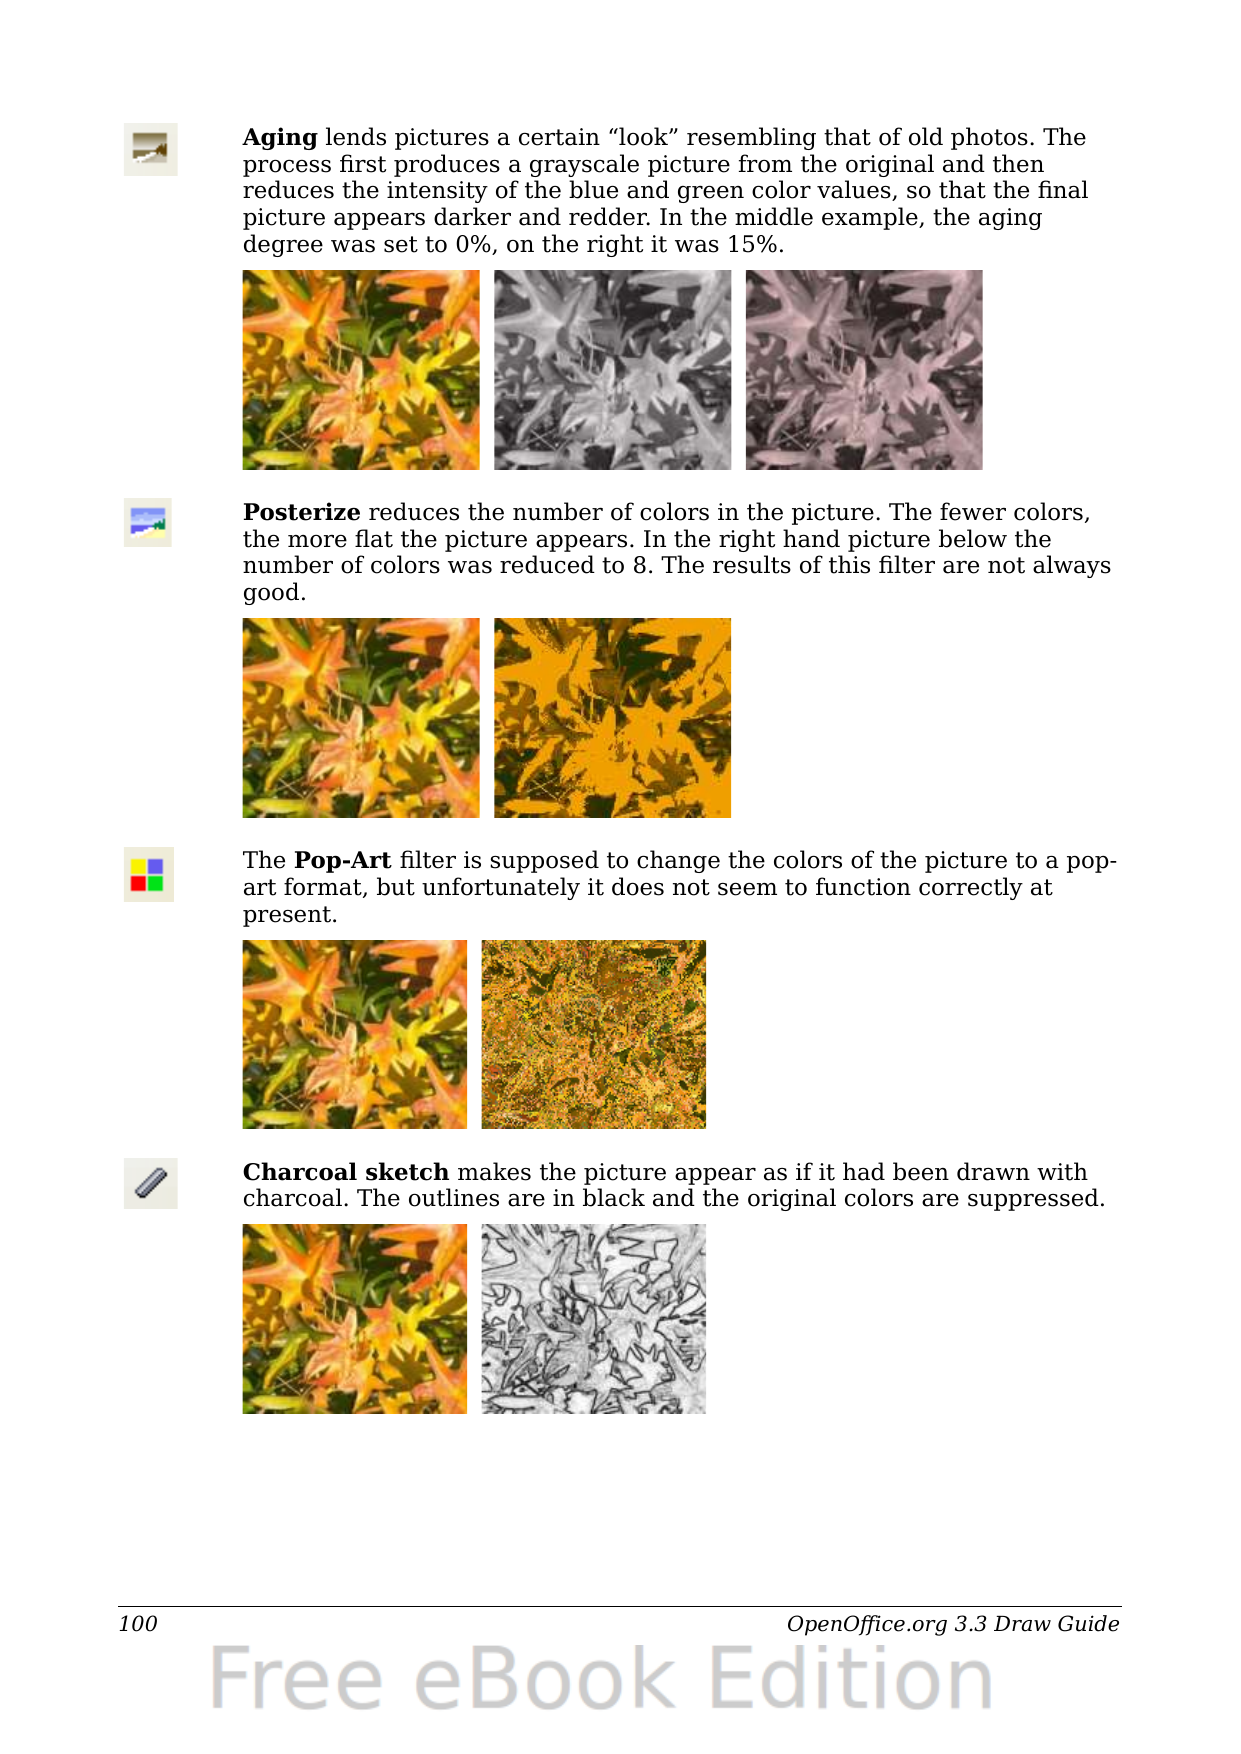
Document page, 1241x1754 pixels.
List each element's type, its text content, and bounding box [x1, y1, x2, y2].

picture [242, 618, 480, 818]
picture [242, 1224, 468, 1414]
table_cell [118, 1153, 237, 1437]
table_cell Aging lends pictures a certain “look” resembling that of old photos. The process first produces a grayscale picture from the original and then reduces the intensity of the blue and green color values, so that the final picture appears darker and redder. In the middle example, the aging degree was set to 0%, on the right it was 15%. [237, 118, 1122, 493]
table_cell [118, 118, 237, 493]
picture [242, 940, 468, 1129]
picture [481, 1224, 707, 1414]
picture [494, 270, 732, 470]
picture [123, 1158, 178, 1209]
picture [242, 270, 480, 470]
picture [481, 940, 707, 1129]
table_header [118, 493, 237, 842]
table_cell Charcoal sketch makes the picture appear as if it had been drawn with charcoal. The outlines are in black and the original colors are suppressed. [237, 1153, 1124, 1437]
picture [123, 123, 178, 176]
picture [123, 847, 174, 902]
picture [123, 498, 172, 547]
picture [745, 270, 983, 470]
table_header Posterize reduces the number of colors in the picture. The fewer colors, the more flat the picture appears. In the right hand picture below the number of colors was reduced to 8. The results of this filter are not always good. [237, 493, 1124, 842]
picture [494, 618, 732, 818]
picture [207, 1645, 994, 1713]
table_cell The Pop-Art filter is supposed to change the colors of the picture to a pop-art format, but unfortunately it does not seem to function correctly at present. [237, 842, 1124, 1153]
table_cell [118, 842, 237, 1153]
